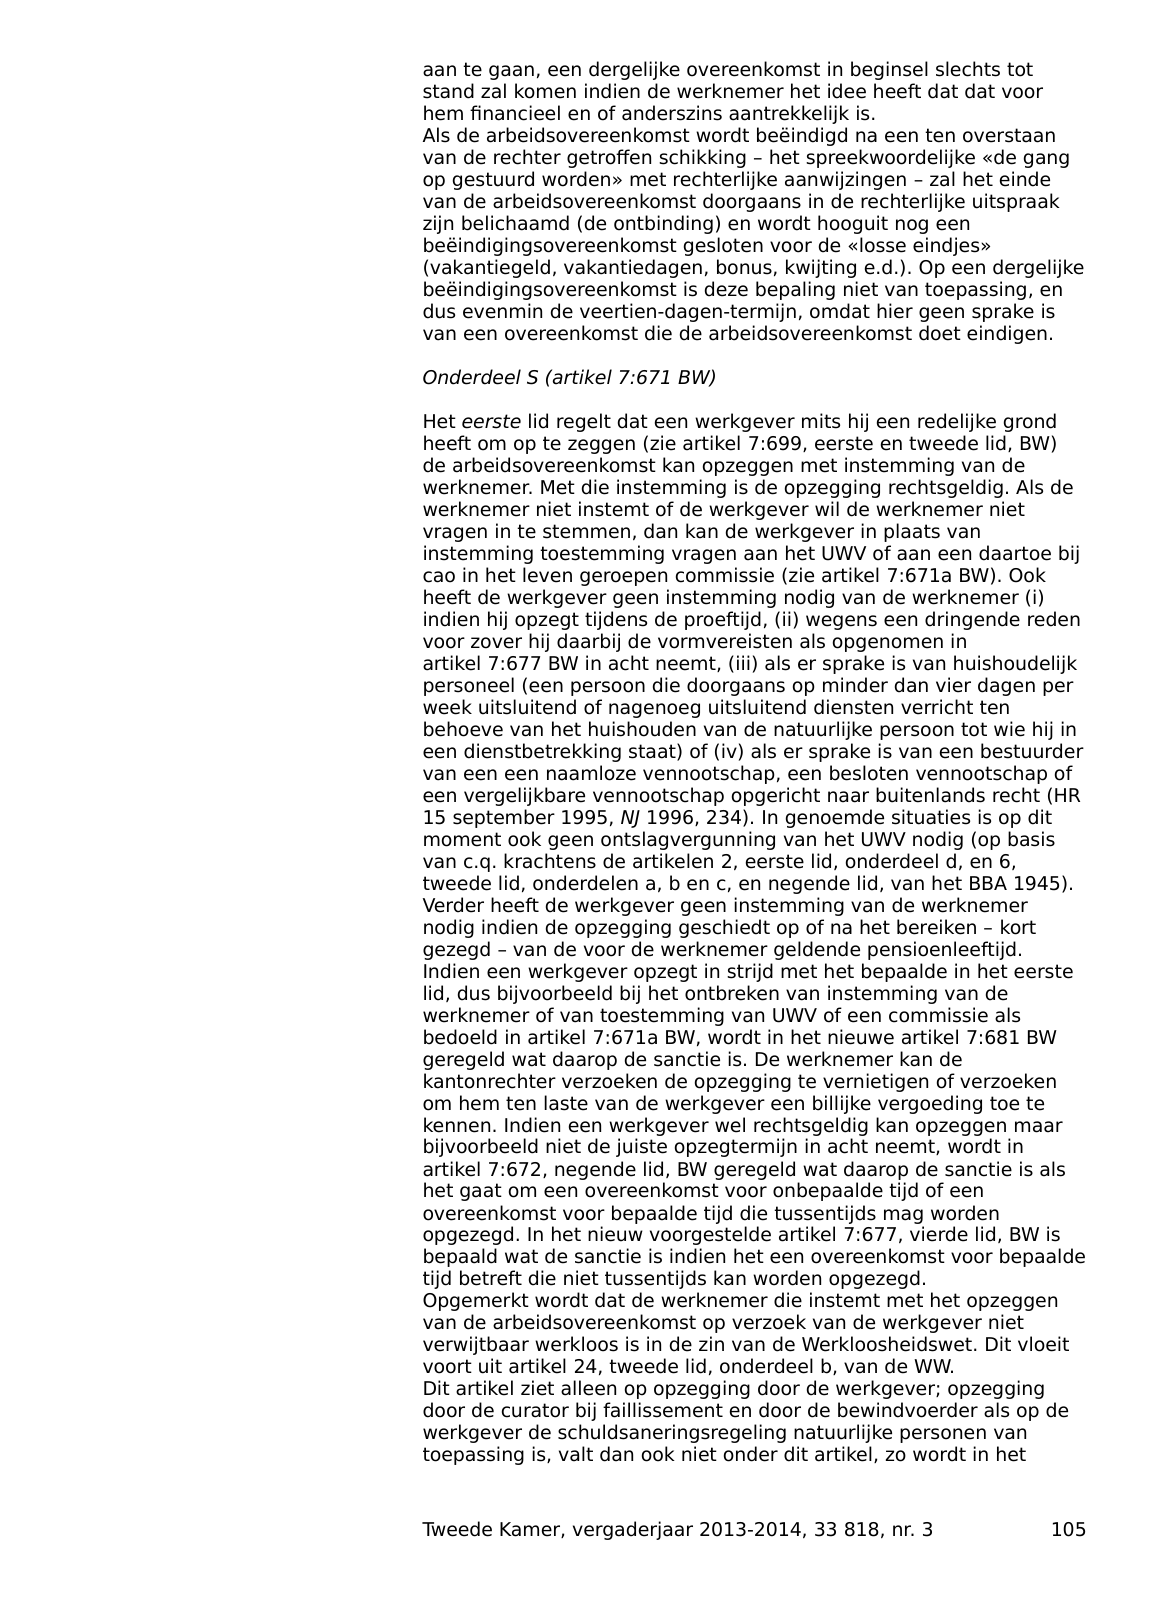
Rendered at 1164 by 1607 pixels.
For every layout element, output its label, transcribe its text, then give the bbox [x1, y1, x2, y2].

text Het eerste lid regelt dat een werkgever mits hij een redelijke grond heeft om op te zeggen (zie artikel 7:699, eerste en tweede lid, BW) de arbeidsovereenkomst kan opzeggen met instemming van de werknemer. Met die instemming is de opzegging rechtsgeldig. Als de werknemer niet instemt of de werkgever wil de werknemer niet vragen in te stemmen, dan kan de werkgever in plaats van instemming toestemming vragen aan het UWV of aan een daartoe bij cao in het leven geroepen commissie (zie artikel 7:671a BW). Ook heeft de werkgever geen instemming nodig van de werknemer (i) indien hij opzegt tijdens de proeftijd, (ii) wegens een dringende reden voor zover hij daarbij de vormvereisten als opgenomen in artikel 7:677 BW in acht neemt, (iii) als er sprake is van huishoudelijk personeel (een persoon die doorgaans op minder dan vier dagen per week uitsluitend of nagenoeg uitsluitend diensten verricht ten behoeve van het huishouden van de natuurlijke persoon tot wie hij in een dienstbetrekking staat) of (iv) als er sprake is van een bestuurder van een een naamloze vennootschap, een besloten vennootschap of een vergelijkbare vennootschap opgericht naar buitenlands recht (HR 15 september 1995, NJ 1996, 234). In genoemde situaties is op dit moment ook geen ontslagvergunning van het UWV nodig (op basis van c.q. krachtens de artikelen 2, eerste lid, onderdeel d, en 6, tweede lid, onderdelen a, b en c, en negende lid, van het BBA 1945). Verder heeft de werkgever geen instemming van de werknemer nodig indien de opzegging geschiedt op of na het bereiken – kort gezegd – van de voor de werknemer geldende pensioenleeftijd. [422, 411, 1087, 961]
text Dit artikel ziet alleen op opzegging door de werkgever; opzegging door de curator bij faillissement en door de bewindvoerder als op de werkgever de schuldsaneringsregeling natuurlijke personen van toepassing is, valt dan ook niet onder dit artikel, zo wordt in het [422, 1378, 1087, 1466]
text Indien een werkgever opzegt in strijd met het bepaalde in het eerste lid, dus bijvoorbeeld bij het ontbreken van instemming van de werknemer of van toestemming van UWV of een commissie als bedoeld in artikel 7:671a BW, wordt in het nieuwe artikel 7:681 BW geregeld wat daarop de sanctie is. De werknemer kan de kantonrechter verzoeken de opzegging te vernietigen of verzoeken om hem ten laste van de werkgever een billijke vergoeding toe te kennen. Indien een werkgever wel rechtsgeldig kan opzeggen maar bijvoorbeeld niet de juiste opzegtermijn in acht neemt, wordt in artikel 7:672, negende lid, BW geregeld wat daarop de sanctie is als het gaat om een overeenkomst voor onbepaalde tijd of een overeenkomst voor bepaalde tijd die tussentijds mag worden opgezegd. In het nieuw voorgestelde artikel 7:677, vierde lid, BW is bepaald wat de sanctie is indien het een overeenkomst voor bepaalde tijd betreft die niet tussentijds kan worden opgezegd. [422, 961, 1087, 1290]
subtitle Onderdeel S (artikel 7:671 BW) [422, 367, 1087, 389]
text Opgemerkt wordt dat de werknemer die instemt met het opzeggen van de arbeidsovereenkomst op verzoek van de werkgever niet verwijtbaar werkloos is in de zin van de Werkloosheidswet. Dit vloeit voort uit artikel 24, tweede lid, onderdeel b, van de WW. [422, 1290, 1087, 1378]
text Als de arbeidsovereenkomst wordt beëindigd na een ten overstaan van de rechter getroffen schikking – het spreekwoordelijke «de gang op gestuurd worden» met rechterlijke aanwijzingen – zal het einde van de arbeidsovereenkomst doorgaans in de rechterlijke uitspraak zijn belichaamd (de ontbinding) en wordt hooguit nog een beëindigingsovereenkomst gesloten voor de «losse eindjes» (vakantiegeld, vakantiedagen, bonus, kwijting e.d.). Op een dergelijke beëindigingsovereenkomst is deze bepaling niet van toepassing, en dus evenmin de veertien-dagen-termijn, omdat hier geen sprake is van een overeenkomst die de arbeidsovereenkomst doet eindigen. [422, 125, 1087, 345]
text aan te gaan, een dergelijke overeenkomst in beginsel slechts tot stand zal komen indien de werknemer het idee heeft dat dat voor hem financieel en of anderszins aantrekkelijk is. [422, 59, 1087, 125]
